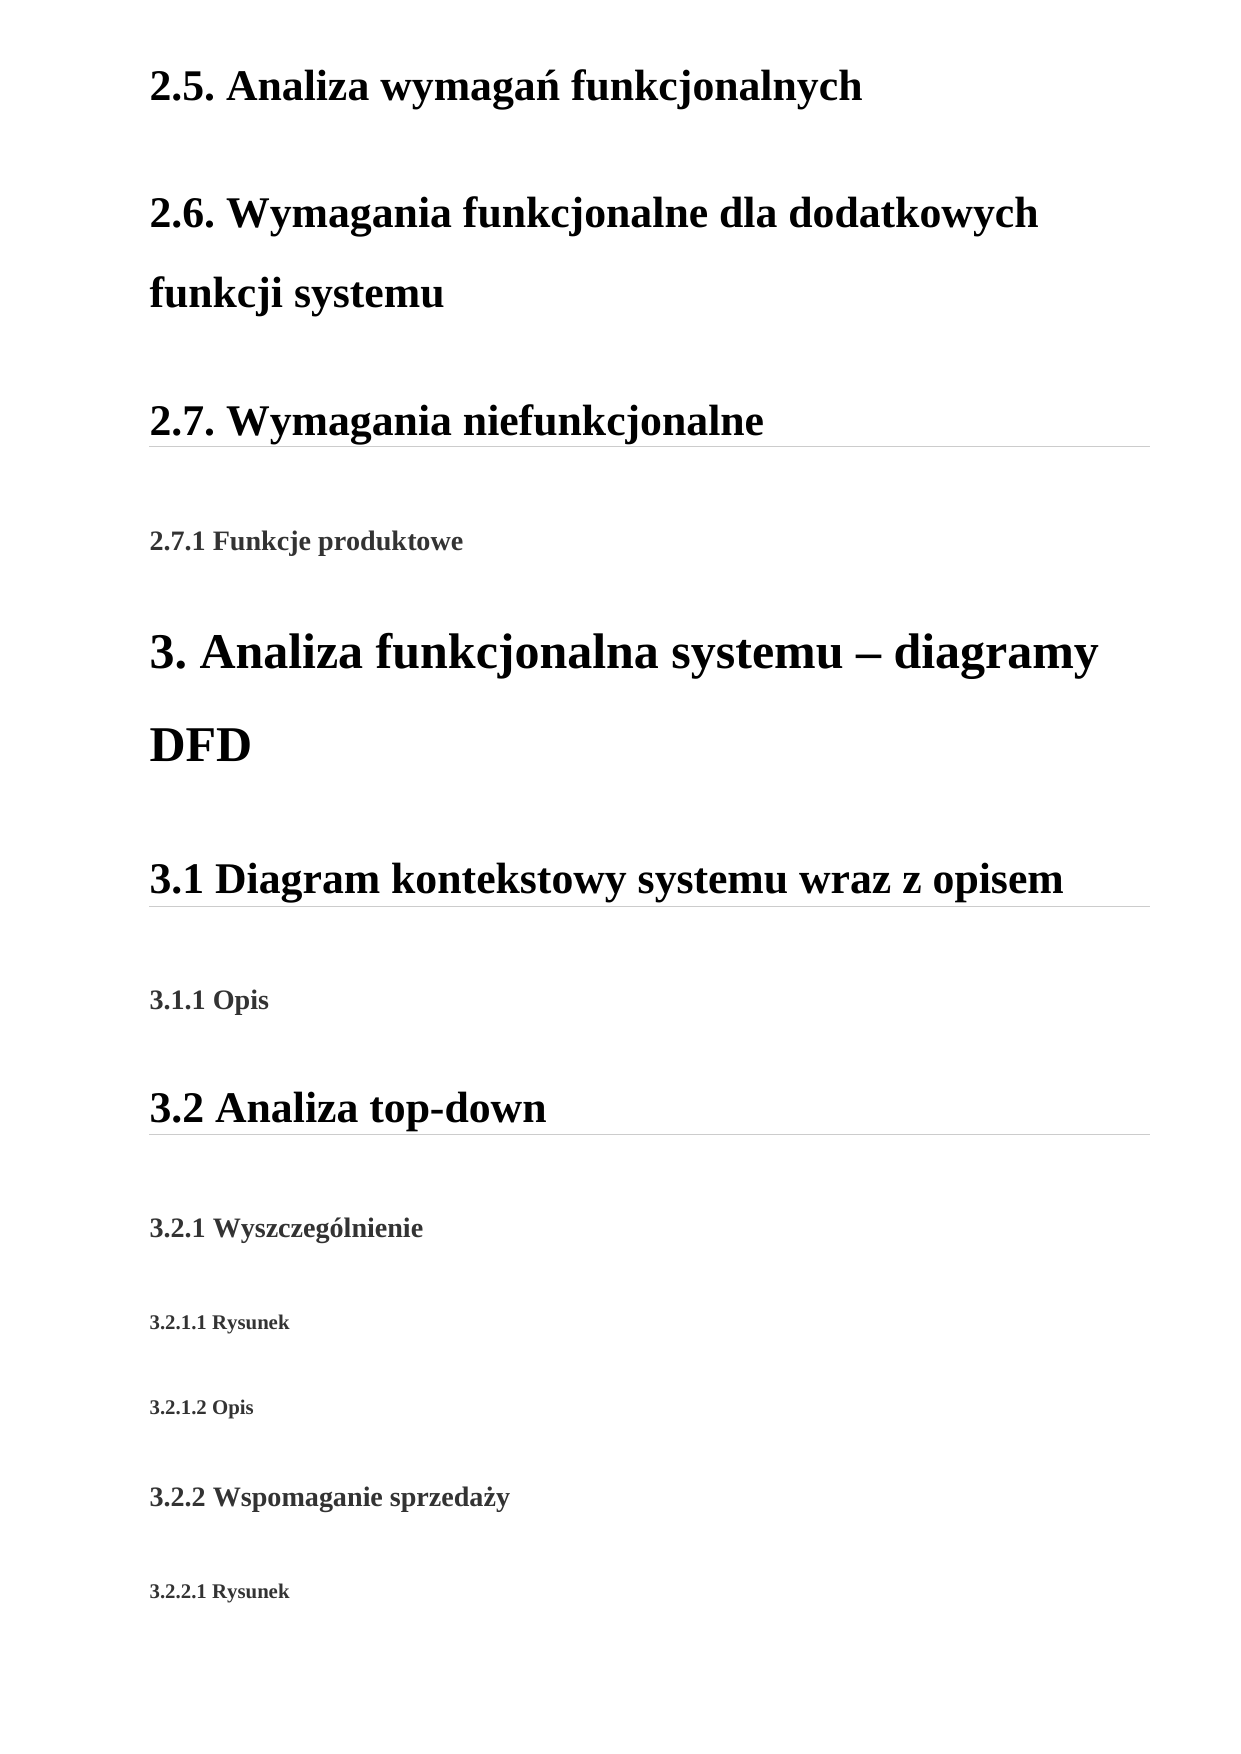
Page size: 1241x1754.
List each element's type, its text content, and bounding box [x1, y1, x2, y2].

subtitle 3. Analiza funkcjonalna systemu – diagramy DFD [149, 622, 1150, 772]
subtitle 3.2.1.1 Rysunek [149, 1309, 1150, 1334]
subtitle 3.2.1 Wyszczególnienie [149, 1211, 1150, 1243]
subtitle 2.7.1 Funkcje produktowe [149, 524, 1150, 556]
subtitle 3.2 Analiza top-down [149, 1081, 1150, 1134]
subtitle 2.6. Wymagania funkcjonalne dla dodatkowych funkcji systemu [149, 186, 1150, 317]
subtitle 3.2.1.2 Opis [149, 1395, 1150, 1419]
subtitle 3.2.2.1 Rysunek [149, 1579, 1150, 1603]
subtitle 3.1 Diagram kontekstowy systemu wraz z opisem [149, 853, 1150, 906]
subtitle 2.5. Analiza wymagań funkcjonalnych [149, 59, 1150, 109]
subtitle 3.2.2 Wspomaganie sprzedaży [149, 1480, 1150, 1513]
subtitle 3.1.1 Opis [149, 983, 1150, 1015]
subtitle 2.7. Wymagania niefunkcjonalne [149, 394, 1150, 446]
